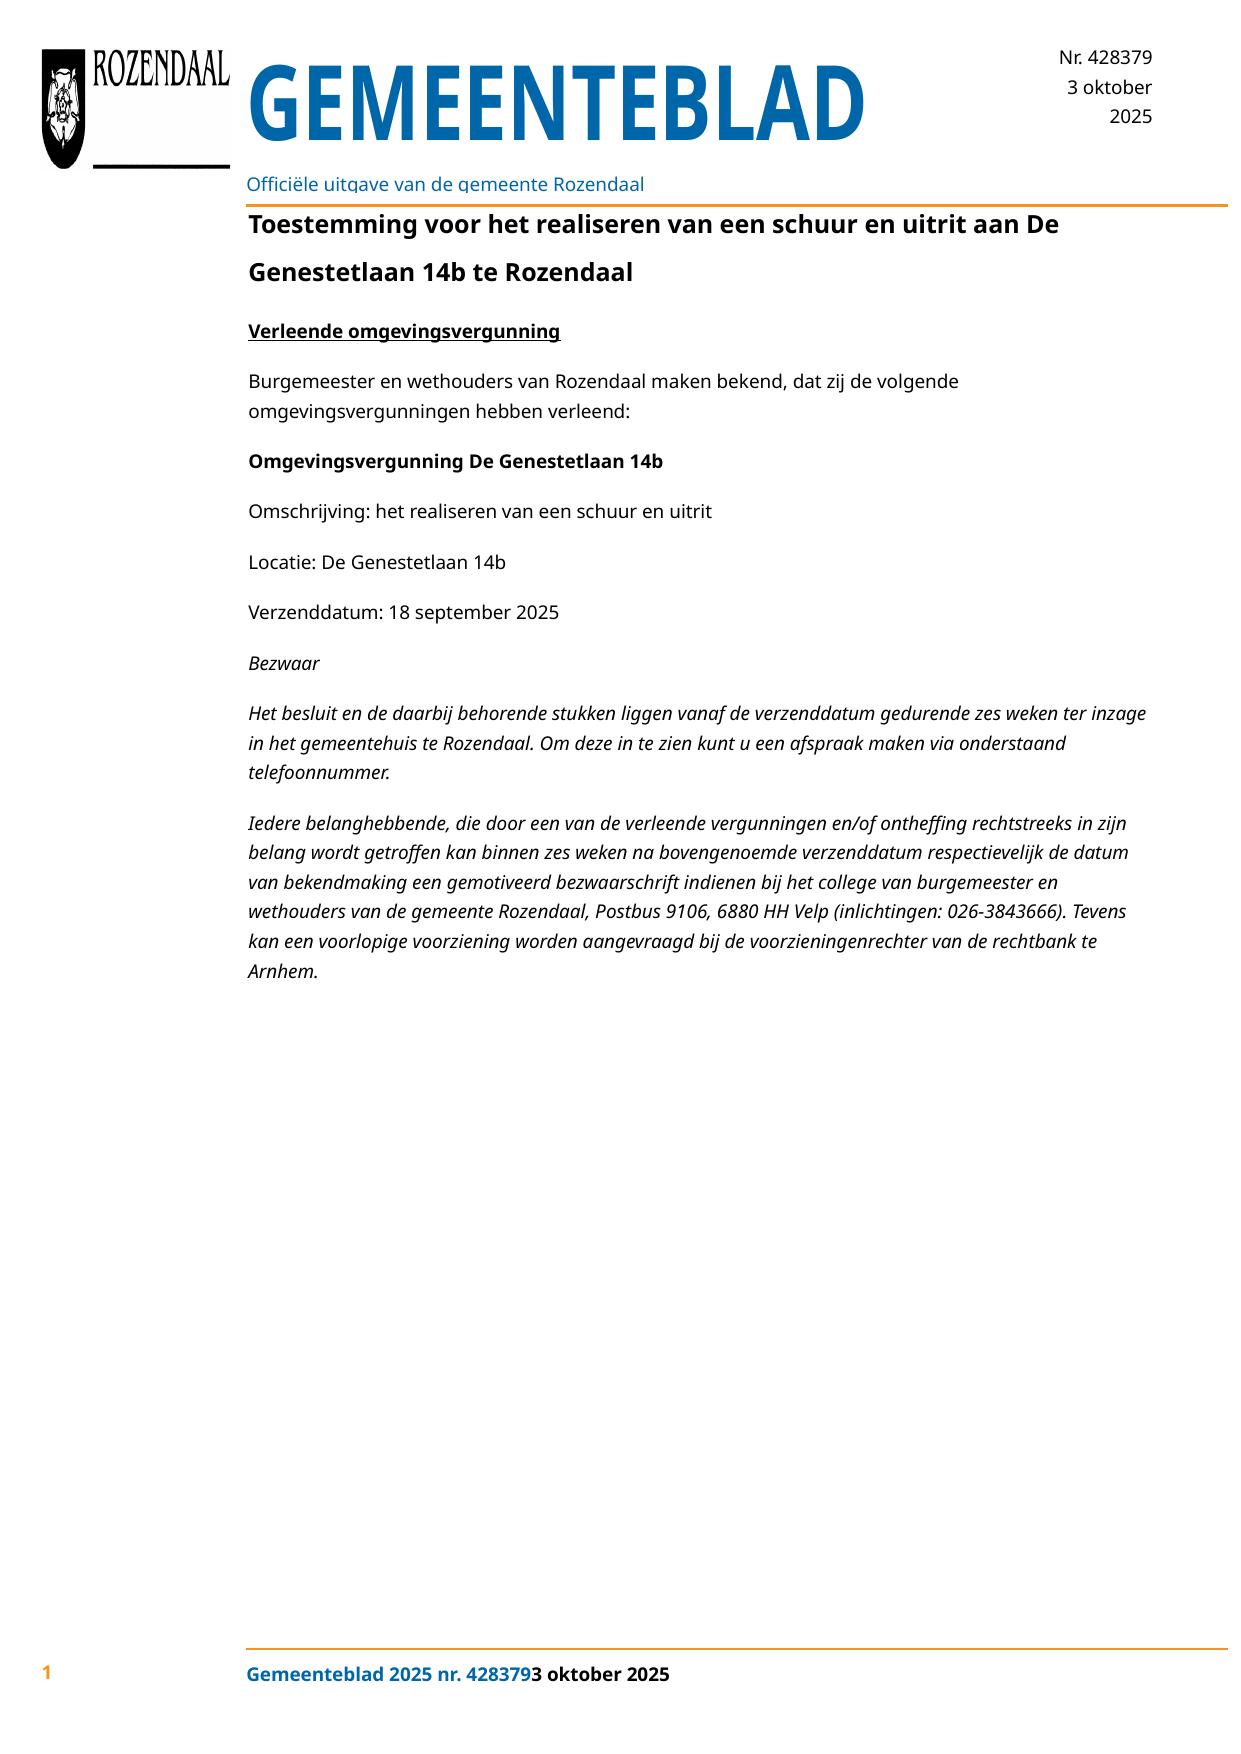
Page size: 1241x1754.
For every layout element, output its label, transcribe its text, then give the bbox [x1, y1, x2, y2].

text Burgemeester en wethouders van Rozendaal maken bekend, dat zij de volgende omgevingsvergunningen hebben verleend: [248, 368, 1152, 424]
text Het besluit en de daarbij behorende stukken liggen vanaf de verzenddatum gedurende zes weken ter inzage in het gemeentehuis te Rozendaal. Om deze in te zien kunt u een afspraak maken via onderstaand telefoonnummer. [248, 700, 1152, 785]
text Verzenddatum: 18 september 2025 [248, 599, 1152, 625]
text Bezwaar [248, 650, 1152, 676]
text Omgevingsvergunning De Genestetlaan 14b [248, 448, 1152, 474]
text Iedere belanghebbende, die door een van de verleende vergunningen en/of ontheffing rechtstreeks in zijn belang wordt getroffen kan binnen zes weken na bovengenoemde verzenddatum respectievelijk de datum van bekendmaking een gemotiveerd bezwaarschrift indienen bij het college van burgemeester en wethouders van de gemeente Rozendaal, Postbus 9106, 6880 HH Velp (inlichtingen: 026-3843666). Tevens kan een voorlopige voorziening worden aangevraagd bij de voorzieningenrechter van de rechtbank te Arnhem. [248, 810, 1152, 984]
text Verleende omgevingsvergunning [248, 318, 1152, 344]
text Locatie: De Genestetlaan 14b [248, 549, 1152, 575]
text Toestemming voor het realiseren van een schuur en uitrit aan De Genestetlaan 14b te Rozendaal [248, 207, 1152, 288]
text Omschrijving: het realiseren van een schuur en uitrit [248, 499, 1152, 524]
picture [41, 47, 231, 172]
